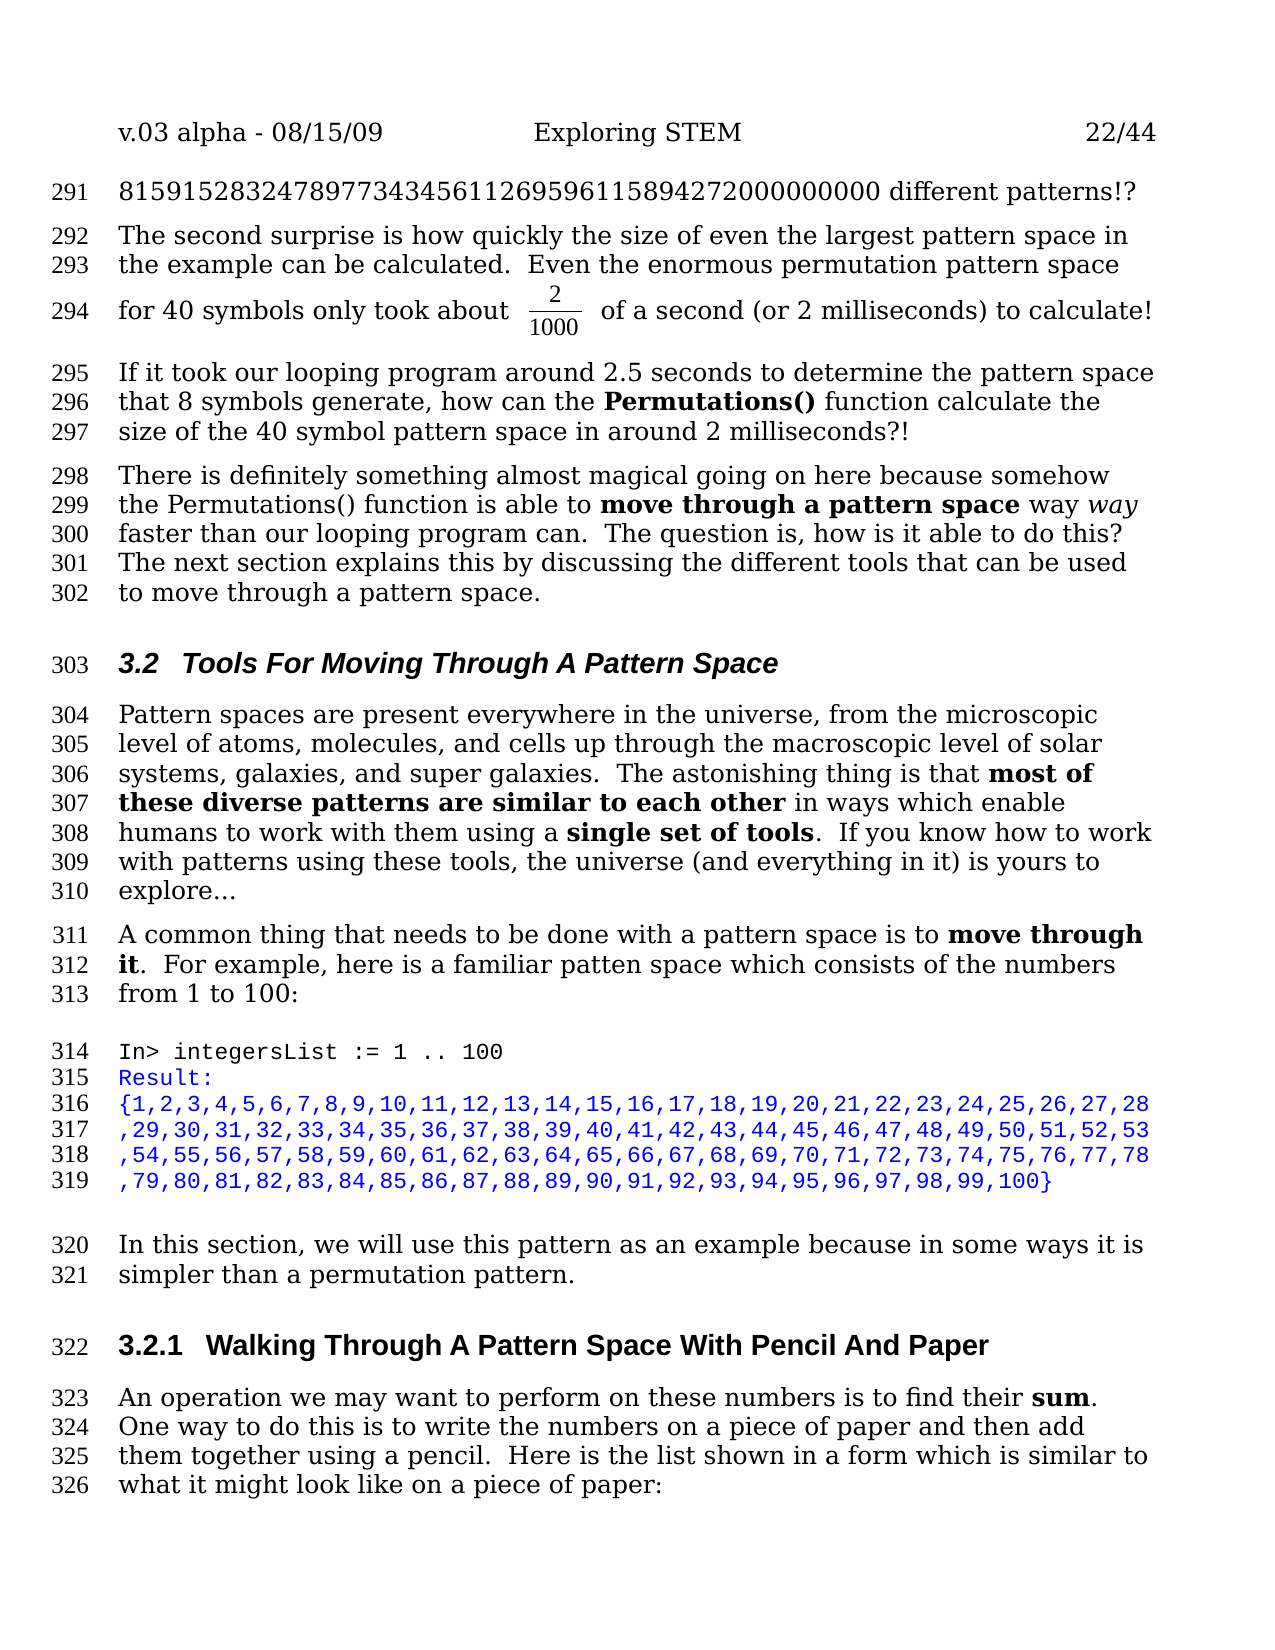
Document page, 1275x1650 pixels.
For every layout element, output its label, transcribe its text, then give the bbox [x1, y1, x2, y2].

text 815915283247897734345611269596115894272000000000 different patterns!? [118, 177, 1157, 206]
text The second surprise is how quickly the size of even the largest pattern space in the example can be calculated. Even the enormous permutation pattern space for 40 symbols only took aboutof a second (or 2 milliseconds) to calculate! [118, 221, 1157, 343]
text An operation we may want to perform on these numbers is to find their sum. One way to do this is to write the numbers on a piece of paper and then add them together using a pencil. Here is the list shown in a form which is similar to what it might look like on a piece of paper: [118, 1382, 1157, 1499]
text Result: {1,2,3,4,5,6,7,8,9,10,11,12,13,14,15,16,17,18,19,20,21,22,23,24,25,26,27,28,29,30,31,32,33,34,35,36,37,38,39,40,41,42,43,44,45,46,47,48,49,50,51,52,53,54,55,56,57,58,59,60,61,62,63,64,65,66,67,68,69,70,71,72,73,74,75,76,77,78,79,80,81,82,83,84,85,86,87,88,89,90,91,92,93,94,95,96,97,98,99,100} [118, 1066, 1157, 1196]
text In> integersList := 1 .. 100 [118, 1040, 1157, 1066]
text If it took our looping program around 2.5 seconds to determine the pattern space that 8 symbols generate, how can the Permutations() function calculate the size of the 40 symbol pattern space in around 2 milliseconds?! [118, 358, 1157, 446]
text Pattern spaces are present everywhere in the universe, from the microscopic level of atoms, molecules, and cells up through the macroscopic level of solar systems, galaxies, and super galaxies. The astonishing thing is that most of these diverse patterns are similar to each other in ways which enable humans to work with them using a single set of tools. If you know how to work with patterns using these tools, the universe (and everything in it) is yours to explore... [118, 700, 1157, 905]
text In this section, we will use this pattern as an example because in some ways it is simpler than a permutation pattern. [118, 1231, 1157, 1289]
text There is definitely something almost magical going on here because somehow the Permutations() function is able to move through a pattern space way way faster than our looping program can. The question is, how is it able to do this? The next section explains this by discussing the different tools that can be used to move through a pattern space. [118, 461, 1157, 607]
subtitle Walking Through A Pattern Space With Pencil And Paper [118, 1328, 1157, 1362]
text A common thing that needs to be done with a pattern space is to move through it. For example, here is a familiar patten space which consists of the numbers from 1 to 100: [118, 920, 1157, 1008]
subtitle Tools For Moving Through A Pattern Space [118, 646, 1157, 679]
